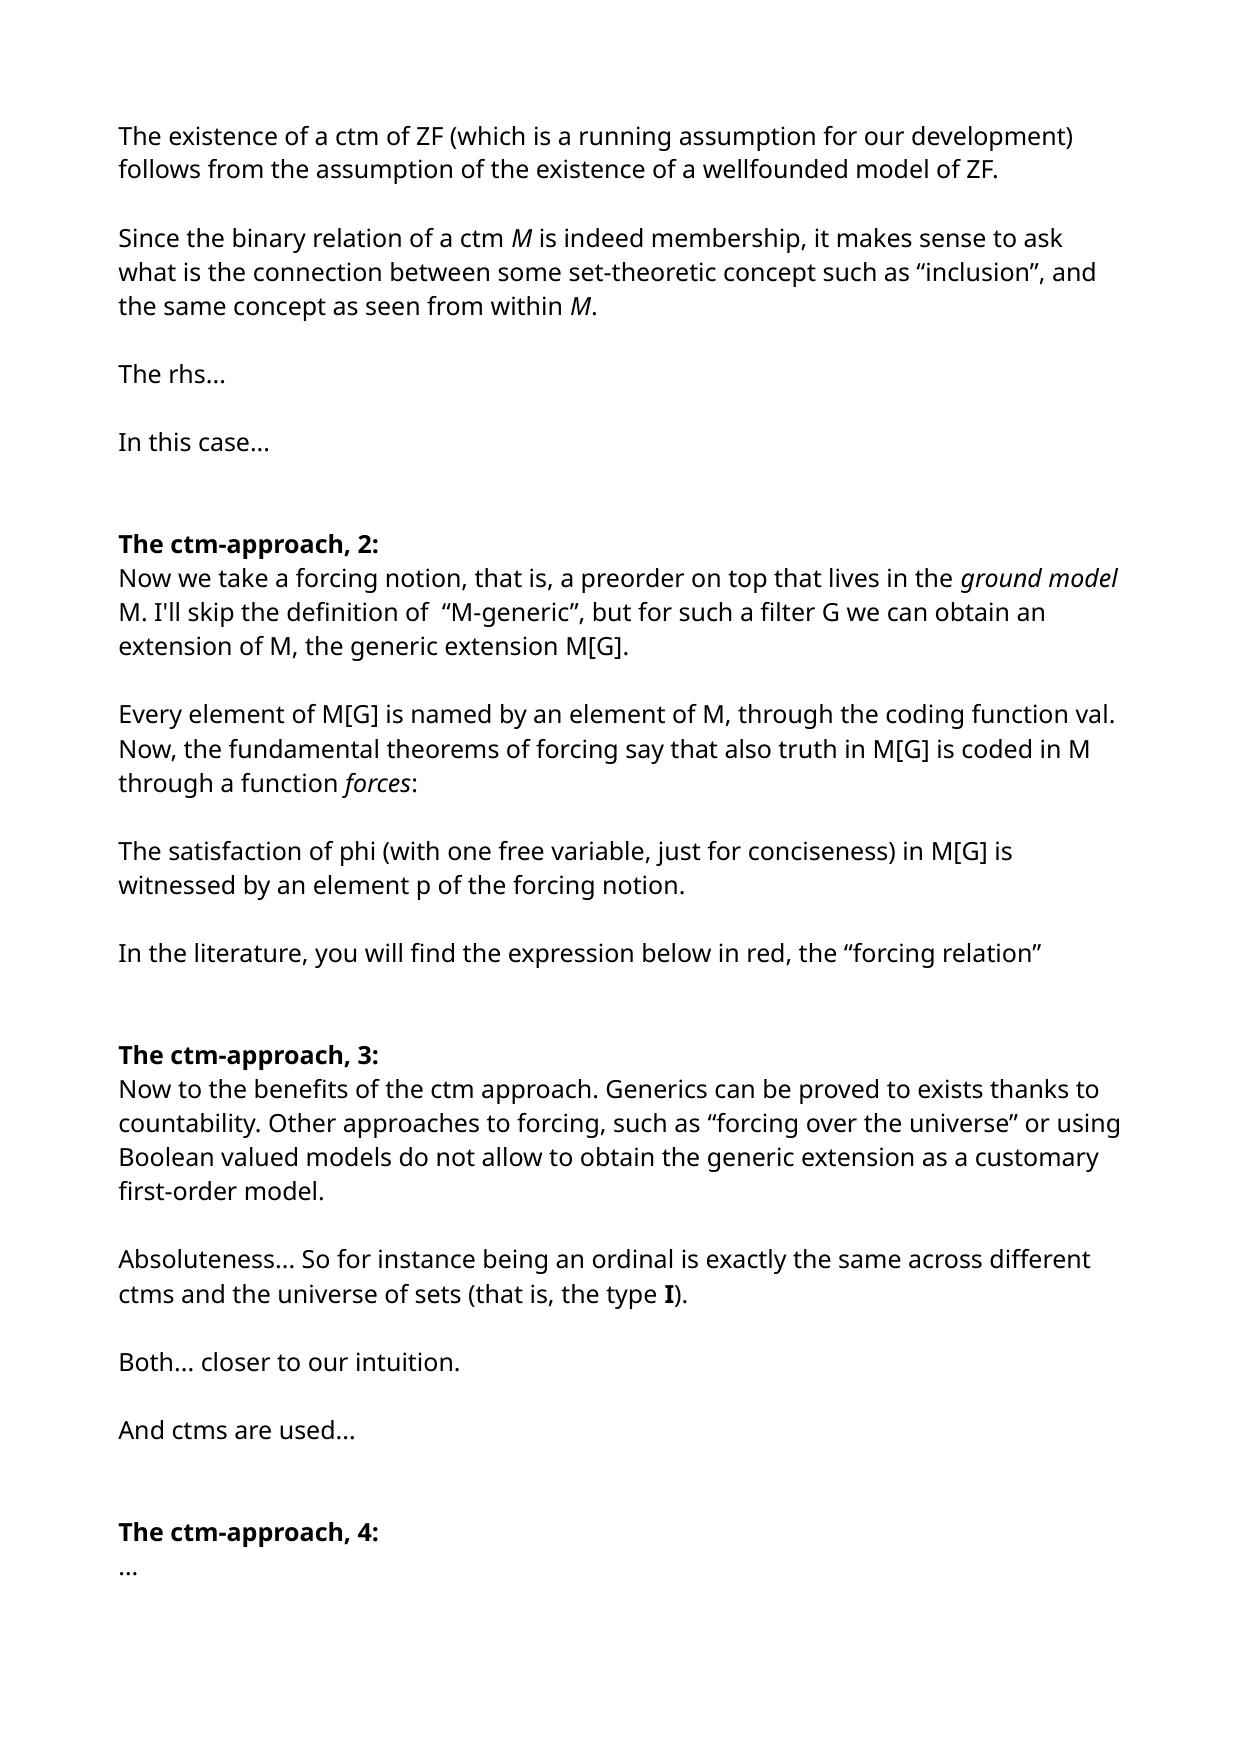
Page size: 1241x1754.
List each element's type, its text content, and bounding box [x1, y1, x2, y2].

text The satisfaction of phi (with one free variable, just for conciseness) in M[G] is witnessed by an element p of the forcing notion. [118, 833, 1122, 902]
text The ctm-approach, 2: [118, 527, 1122, 561]
text Absoluteness... So for instance being an ordinal is exactly the same across different ctms and the universe of sets (that is, the type I). [118, 1242, 1122, 1310]
text The ctm-approach, 3: [118, 1038, 1122, 1072]
text Both... closer to our intuition. [118, 1344, 1122, 1378]
text ... [118, 1549, 1122, 1583]
text Now to the benefits of the ctm approach. Generics can be proved to exists thanks to countability. Other approaches to forcing, such as “forcing over the universe” or using Boolean valued models do not allow to obtain the generic extension as a customary first-order model. [118, 1072, 1122, 1208]
text Since the binary relation of a ctm M is indeed membership, it makes sense to ask what is the connection between some set-theoretic concept such as “inclusion”, and the same concept as seen from within M. [118, 220, 1122, 322]
text And ctms are used... [118, 1412, 1122, 1447]
text In the literature, you will find the expression below in red, the “forcing relation” [118, 936, 1122, 970]
text Every element of M[G] is named by an element of M, through the coding function val. Now, the fundamental theorems of forcing say that also truth in M[G] is coded in M through a function forces: [118, 697, 1122, 799]
text The existence of a ctm of ZF (which is a running assumption for our development) follows from the assumption of the existence of a wellfounded model of ZF. [118, 118, 1122, 186]
text The rhs... [118, 357, 1122, 391]
text In this case... [118, 425, 1122, 459]
text Now we take a forcing notion, that is, a preorder on top that lives in the ground model M. I'll skip the definition of “M-generic”, but for such a filter G we can obtain an extension of M, the generic extension M[G]. [118, 561, 1122, 663]
text The ctm-approach, 4: [118, 1515, 1122, 1549]
